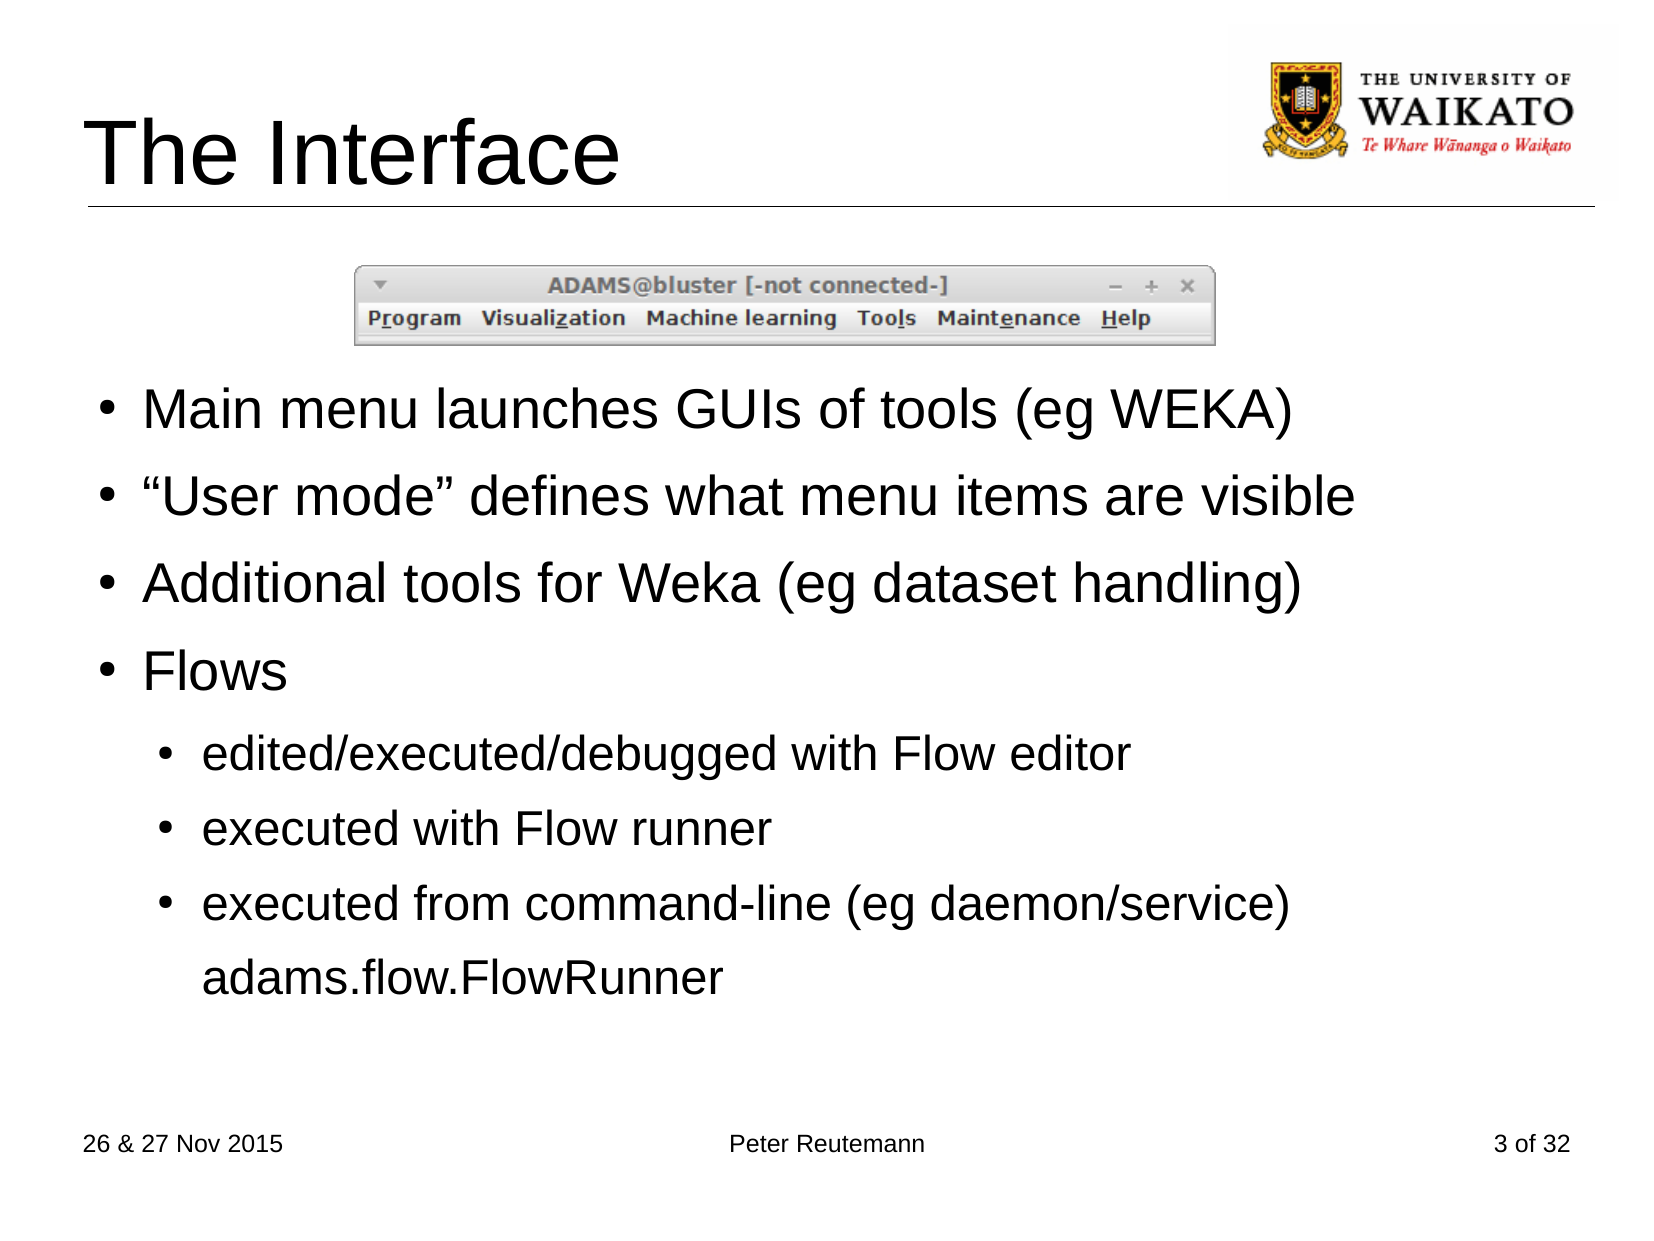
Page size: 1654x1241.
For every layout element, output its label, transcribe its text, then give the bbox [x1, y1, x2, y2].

picture [354, 265, 1216, 346]
title The Interface [82, 49, 1571, 257]
picture [1228, 24, 1619, 201]
list Main menu launches GUIs of tools (eg WEKA) “User mode” defines what menu items are visible Additional tools for Weka (eg dataset handling) Flows edited/executed/debugged with Flow editor executed with Flow runner executed from command-line (eg daemon/service) adams.flow.FlowRunner [82, 290, 1571, 1010]
